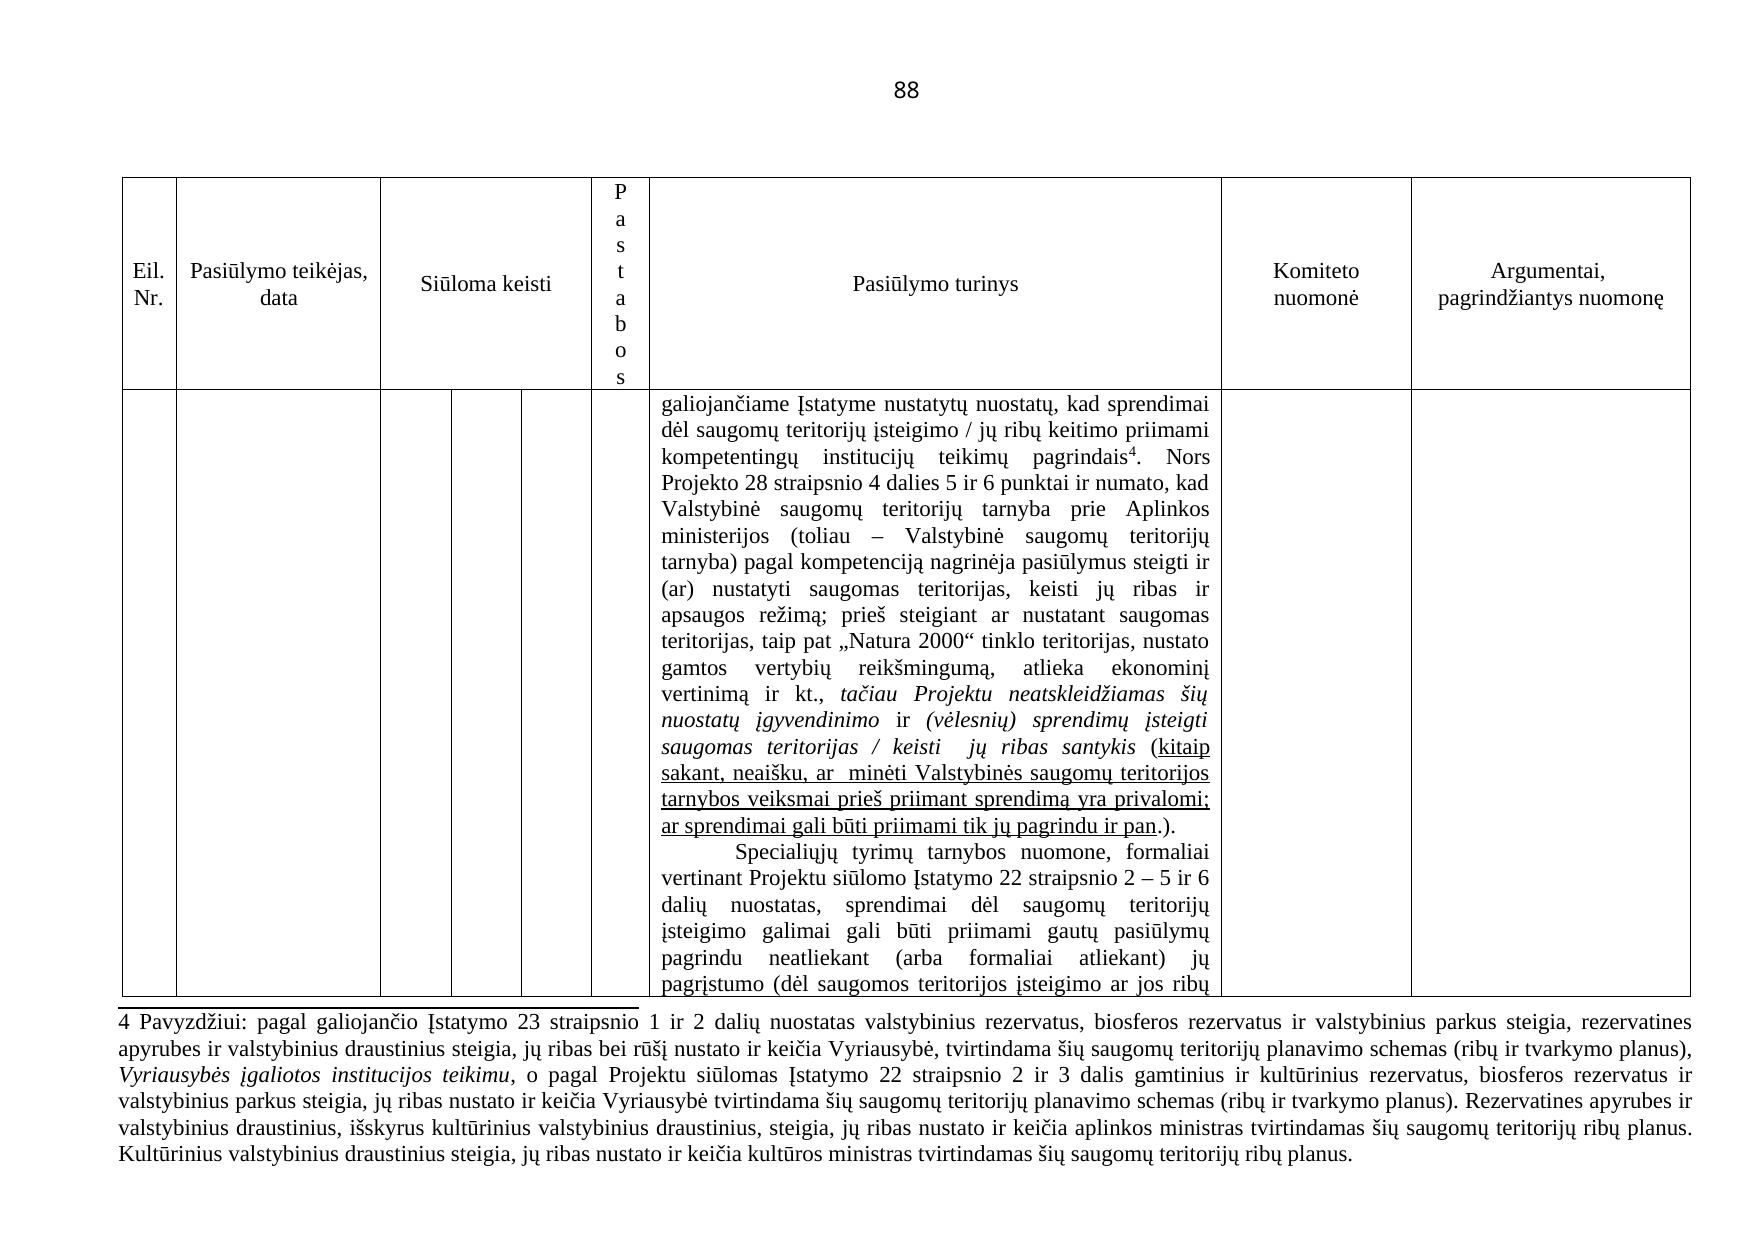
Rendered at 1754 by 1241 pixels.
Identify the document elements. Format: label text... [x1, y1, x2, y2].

table_cell [1412, 390, 1690, 996]
table_header Pastabos [592, 178, 649, 389]
table_header Pasiūlymo teikėjas, data [177, 178, 380, 389]
table_header Eil. Nr. [123, 178, 176, 389]
table_cell [522, 390, 591, 996]
table_header Komiteto nuomonė [1222, 178, 1411, 389]
table_cell [123, 390, 176, 996]
table_cell [177, 390, 380, 996]
table_cell [381, 390, 451, 996]
table_header Argumentai, pagrindžiantys nuomonę [1412, 178, 1690, 389]
table_cell [1222, 390, 1411, 996]
table_header Siūloma keisti [381, 178, 591, 389]
table_cell [592, 390, 649, 996]
table_header Pasiūlymo turinys [650, 178, 1221, 389]
table_cell [452, 390, 521, 996]
